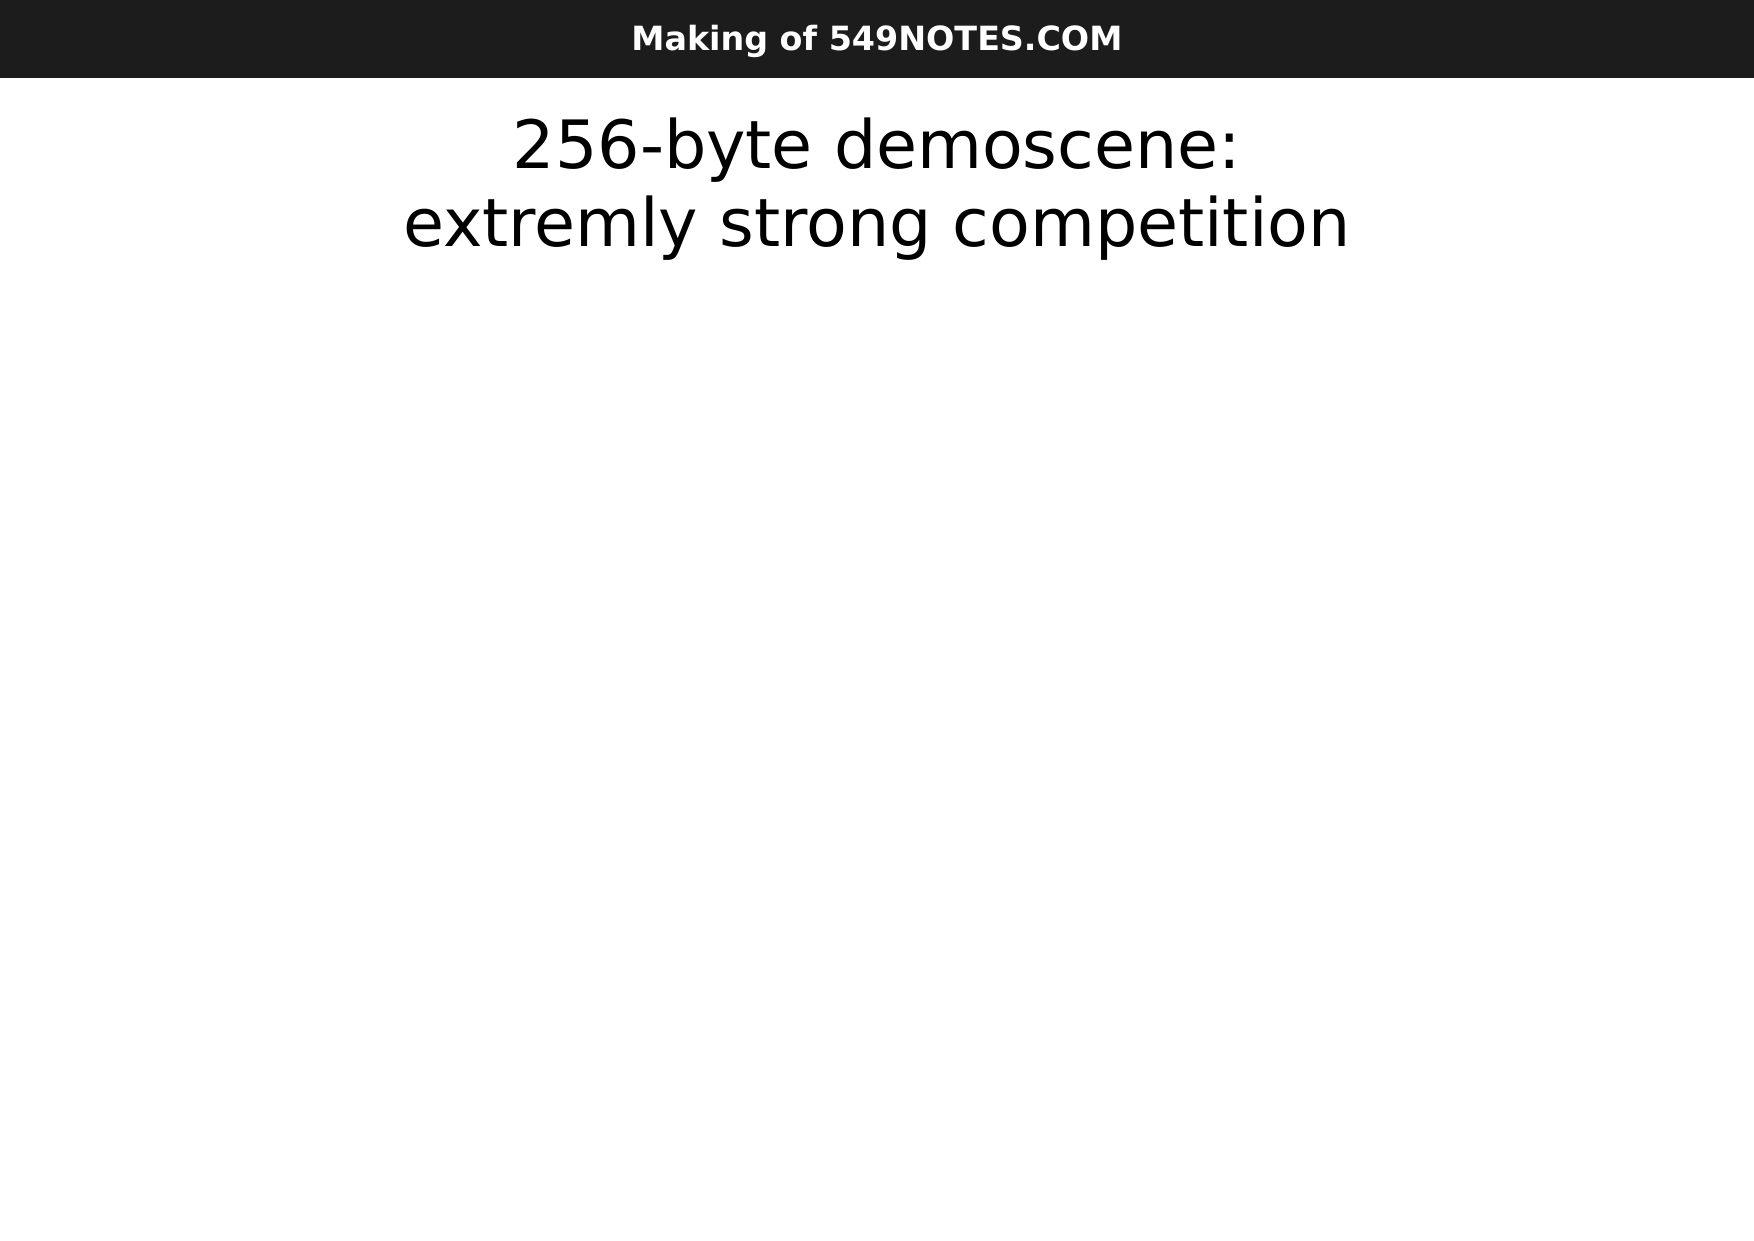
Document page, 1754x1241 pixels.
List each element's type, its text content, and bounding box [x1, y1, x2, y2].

text extremly strong competition [0, 185, 1754, 262]
text 256-byte demoscene: [0, 107, 1754, 185]
